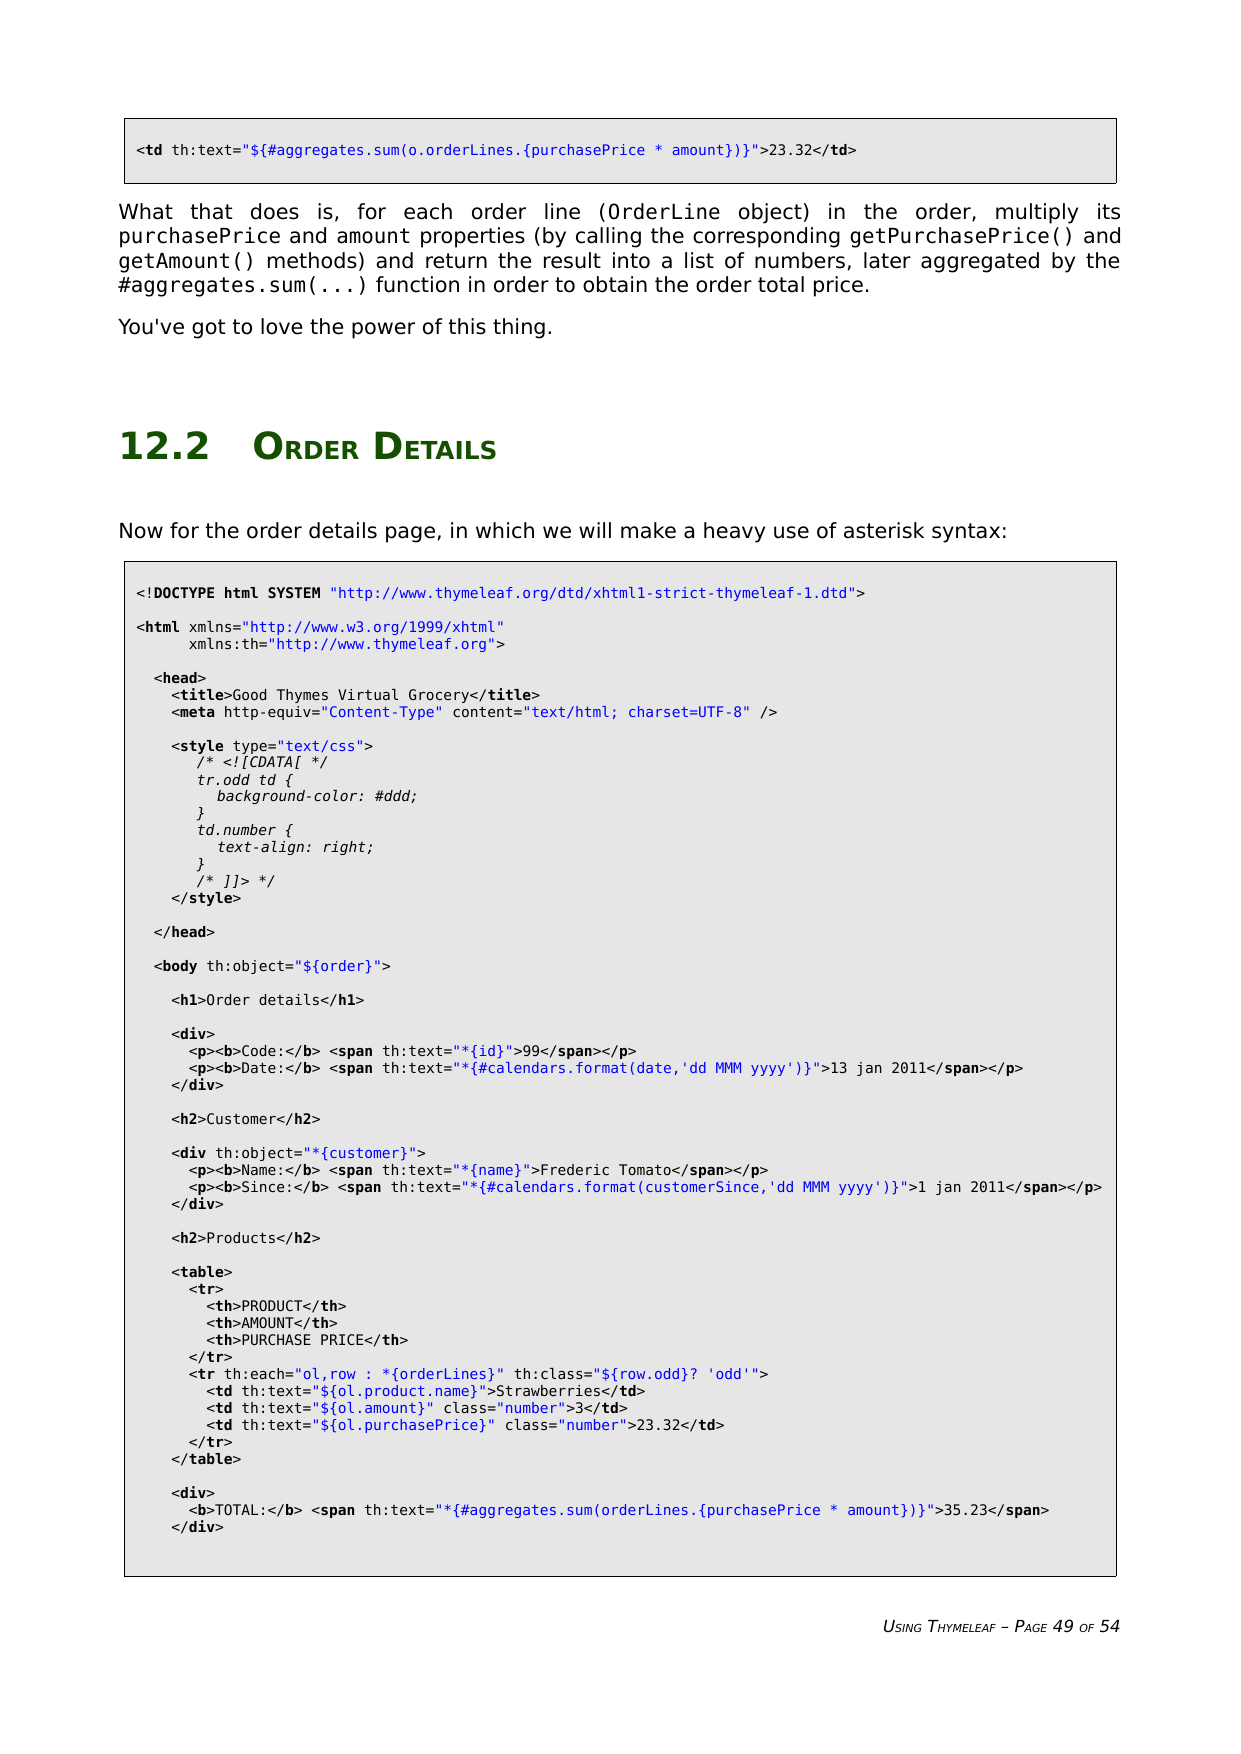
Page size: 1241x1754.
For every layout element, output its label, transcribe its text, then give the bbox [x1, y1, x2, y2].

text What that does is, for each order line (OrderLine object) in the order, multiply its purchasePrice and amount properties (by calling the corresponding getPurchasePrice() and getAmount() methods) and return the result into a list of numbers, later aggregated by the #aggregates.sum(...) function in order to obtain the order total price. [118, 200, 1122, 297]
subtitle Order Details [118, 425, 1122, 469]
text <td th:text="${#aggregates.sum(o.orderLines.{purchasePrice * amount})}">23.32</td> [125, 119, 1116, 183]
text You've got to love the power of this thing. [118, 315, 1122, 339]
text Now for the order details page, in which we will make a heavy use of asterisk syntax: [118, 519, 1122, 543]
text <!DOCTYPE html SYSTEM "http://www.thymeleaf.org/dtd/xhtml1-strict-thymeleaf-1.dtd"> <html xmlns="http://www.w3.org/1999/xhtml" xmlns:th="http://www.thymeleaf.org"> <head> <title>Good Thymes Virtual Grocery</title> <meta http-equiv="Content-Type" content="text/html; charset=UTF-8" /> <style type="text/css"> /* <![CDATA[ */ tr.odd td { background-color: #ddd; } td.number { text-align: right; } /* ]]> */ </style> </head> <body th:object="${order}"> <h1>Order details</h1> <div> <p><b>Code:</b> <span th:text="*{id}">99</span></p> <p><b>Date:</b> <span th:text="*{#calendars.format(date,'dd MMM yyyy')}">13 jan 2011</span></p> </div> <h2>Customer</h2> <div th:object="*{customer}"> <p><b>Name:</b> <span th:text="*{name}">Frederic Tomato</span></p> <p><b>Since:</b> <span th:text="*{#calendars.format(customerSince,'dd MMM yyyy')}">1 jan 2011</span></p> </div> <h2>Products</h2> <table> <tr> <th>PRODUCT</th> <th>AMOUNT</th> <th>PURCHASE PRICE</th> </tr> <tr th:each="ol,row : *{orderLines}" th:class="${row.odd}? 'odd'"> <td th:text="${ol.product.name}">Strawberries</td> <td th:text="${ol.amount}" class="number">3</td> <td th:text="${ol.purchasePrice}" class="number">23.32</td> </tr> </table> <div> <b>TOTAL:</b> <span th:text="*{#aggregates.sum(orderLines.{purchasePrice * amount})}">35.23</span> </div> [125, 562, 1116, 1576]
